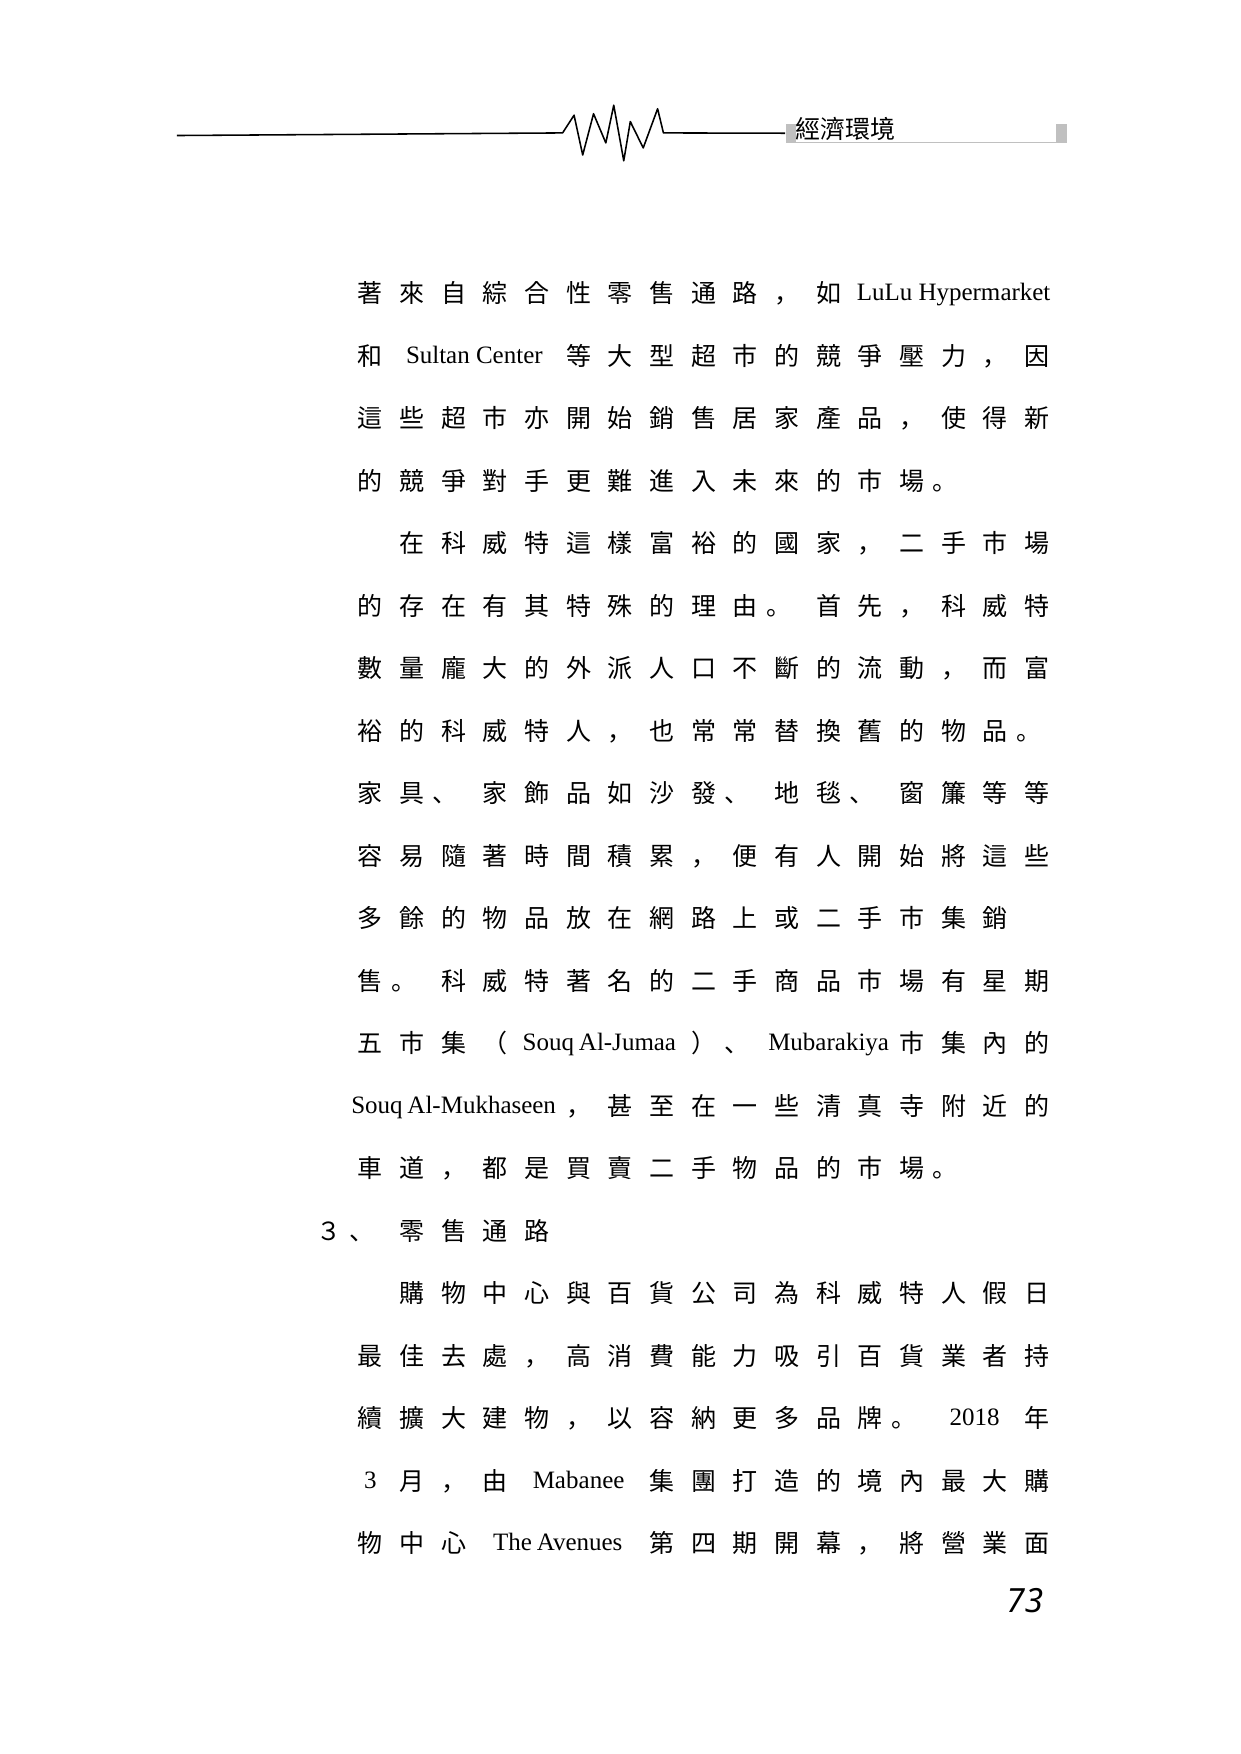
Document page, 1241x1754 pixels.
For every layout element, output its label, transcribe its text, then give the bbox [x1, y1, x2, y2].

text ３、零售通路 [281, 1188, 1058, 1250]
text 著來自綜合性零售通路，如LuLu Hypermarket和Sultan Center等大型超市的競爭壓力，因這些超市亦開始銷售居家產品，使得新的競爭對手更難進入未來的市場。 [330, 250, 1058, 500]
text 在科威特這樣富裕的國家，二手市場的存在有其特殊的理由。首先，科威特數量龐大的外派人口不斷的流動，而富裕的科威特人，也常常替換舊的物品。家具、家飾品如沙發、地毯、窗簾等等容易隨著時間積累，便有人開始將這些多餘的物品放在網路上或二手市集銷售。科威特著名的二手商品市場有星期五市集（Souq Al-Jumaa）、Mubarakiya市集內的Souq Al-Mukhaseen，甚至在一些清真寺附近的車道，都是買賣二手物品的市場。 [330, 500, 1058, 1188]
text 購物中心與百貨公司為科威特人假日最佳去處，高消費能力吸引百貨業者持續擴大建物，以容納更多品牌。2018年3月，由Mabanee集團打造的境內最大購物中心The Avenues第四期開幕，將營業面 [330, 1250, 1058, 1563]
